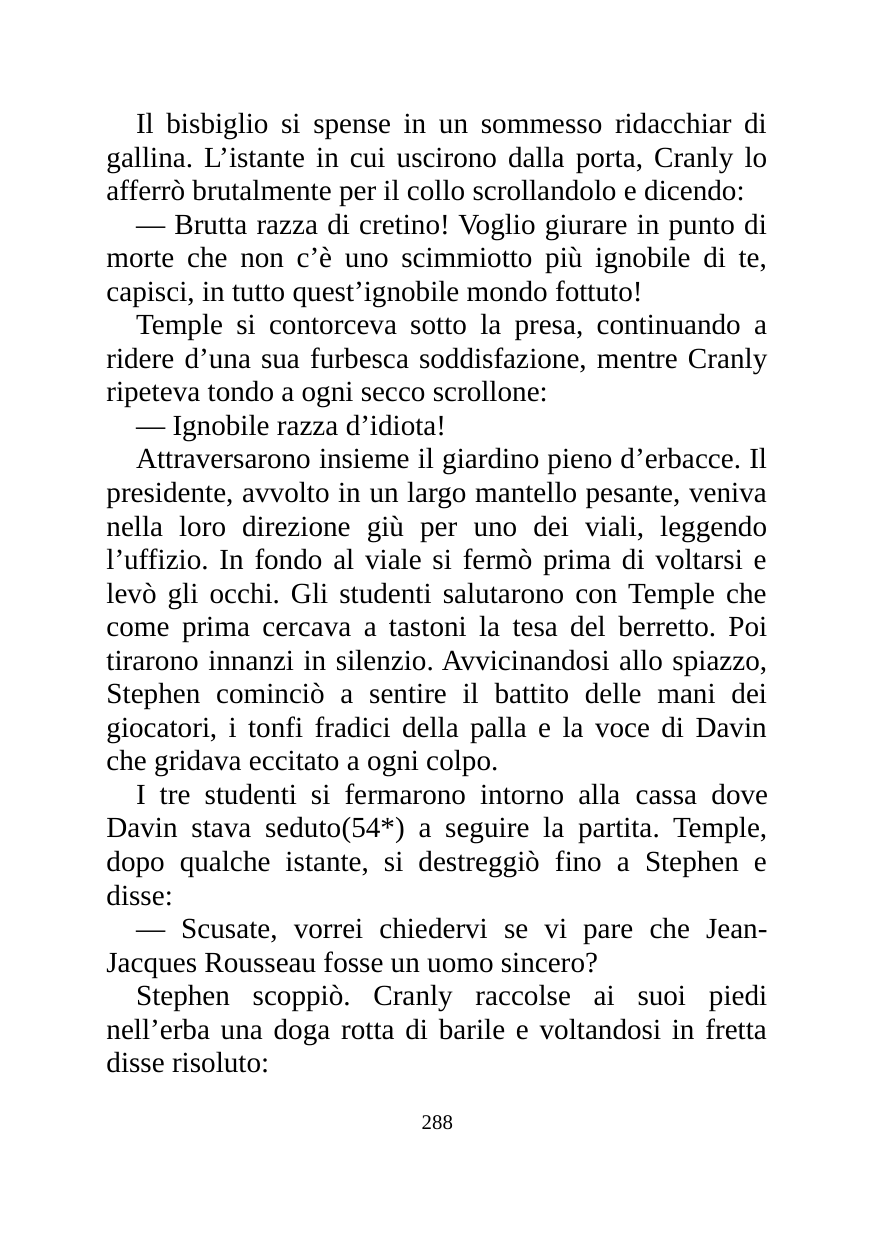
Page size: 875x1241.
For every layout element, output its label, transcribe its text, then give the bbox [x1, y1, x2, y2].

text I tre studenti si fermarono intorno alla cassa dove Davin stava seduto(54*) a seguire la partita. Temple, dopo qualche istante, si destreggiò fino a Stephen e disse: [106, 777, 768, 911]
text Stephen scoppiò. Cranly raccolse ai suoi piedi nell’erba una doga rotta di barile e voltandosi in fretta disse risoluto: [106, 978, 768, 1079]
text — Scusate, vorrei chiedervi se vi pare che Jean-Jacques Rousseau fosse un uomo sincero? [106, 911, 768, 978]
text Il bisbiglio si spense in un sommesso ridacchiar di gallina. L’istante in cui uscirono dalla porta, Cranly lo afferrò brutalmente per il collo scrollandolo e dicendo: [106, 106, 768, 207]
text Temple si contorceva sotto la presa, continuando a ridere d’una sua furbesca soddisfazione, mentre Cranly ripeteva tondo a ogni secco scrollone: [106, 307, 768, 408]
text — Brutta razza di cretino! Voglio giurare in punto di morte che non c’è uno scimmiotto più ignobile di te, capisci, in tutto quest’ignobile mondo fottuto! [106, 207, 768, 307]
text — Ignobile razza d’idiota! [106, 408, 768, 442]
text Attraversarono insieme il giardino pieno d’erbacce. Il presidente, avvolto in un largo mantello pesante, veniva nella loro direzione giù per uno dei viali, leggendo l’uffizio. In fondo al viale si fermò prima di voltarsi e levò gli occhi. Gli studenti salutarono con Temple che come prima cercava a tastoni la tesa del berretto. Poi tirarono innanzi in silenzio. Avvicinandosi allo spiazzo, Stephen cominciò a sentire il battito delle mani dei giocatori, i tonfi fradici della palla e la voce di Davin che gridava eccitato a ogni colpo. [106, 442, 768, 777]
